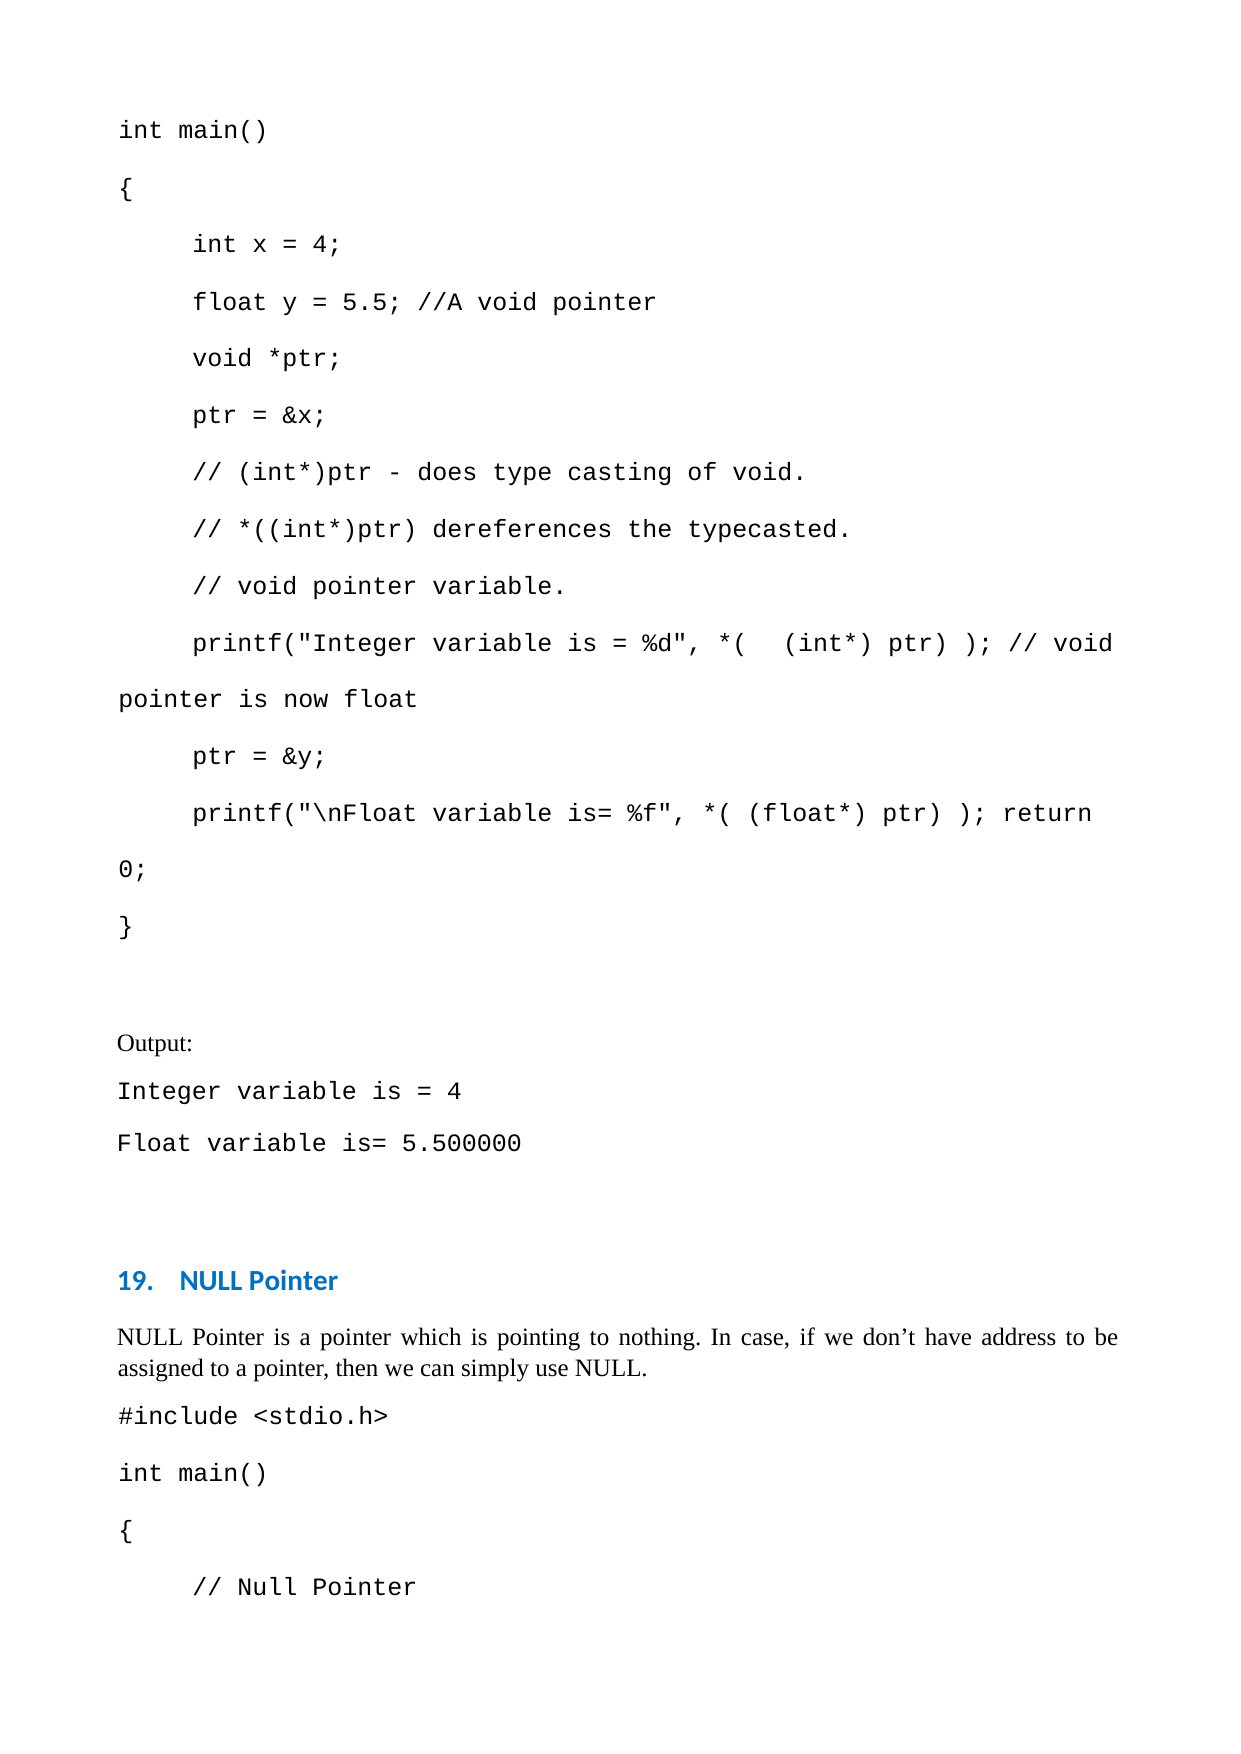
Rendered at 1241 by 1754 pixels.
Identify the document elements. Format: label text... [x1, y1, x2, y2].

text void *ptr; [118, 346, 1128, 374]
text Output: [117, 1028, 1121, 1057]
text } [118, 914, 1128, 942]
text ptr = &x; [118, 403, 1128, 431]
text int main() [118, 118, 1128, 146]
text float y = 5.5; //A void pointer [118, 289, 1128, 317]
text { [118, 1518, 1128, 1546]
text Integer variable is = 4 [117, 1078, 1105, 1107]
text ptr = &y; [118, 744, 1128, 772]
text int x = 4; [118, 232, 1128, 260]
text printf("Integer variable is = %d", *( (int*) ptr) ); // void pointer is now float [118, 631, 1128, 715]
text // (int*)ptr - does type casting of void. [118, 460, 1128, 488]
text // void pointer variable. [118, 574, 1128, 602]
text { [118, 175, 1128, 203]
text // *((int*)ptr) dereferences the typecasted. [118, 517, 1128, 545]
text Float variable is= 5.500000 [117, 1131, 1105, 1159]
text printf("\nFloat variable is= %f", *( (float*) ptr) ); return 0; [118, 801, 1128, 885]
text NULL Pointer is a pointer which is pointing to nothing. In case, if we don’t have address to be assigned to a pointer, then we can simply use NULL. [117, 1322, 1121, 1382]
text int main() [118, 1461, 1128, 1489]
text // Null Pointer [118, 1575, 1128, 1603]
subtitle NULL Pointer [117, 1262, 1122, 1298]
text #include <stdio.h> [118, 1404, 1128, 1432]
